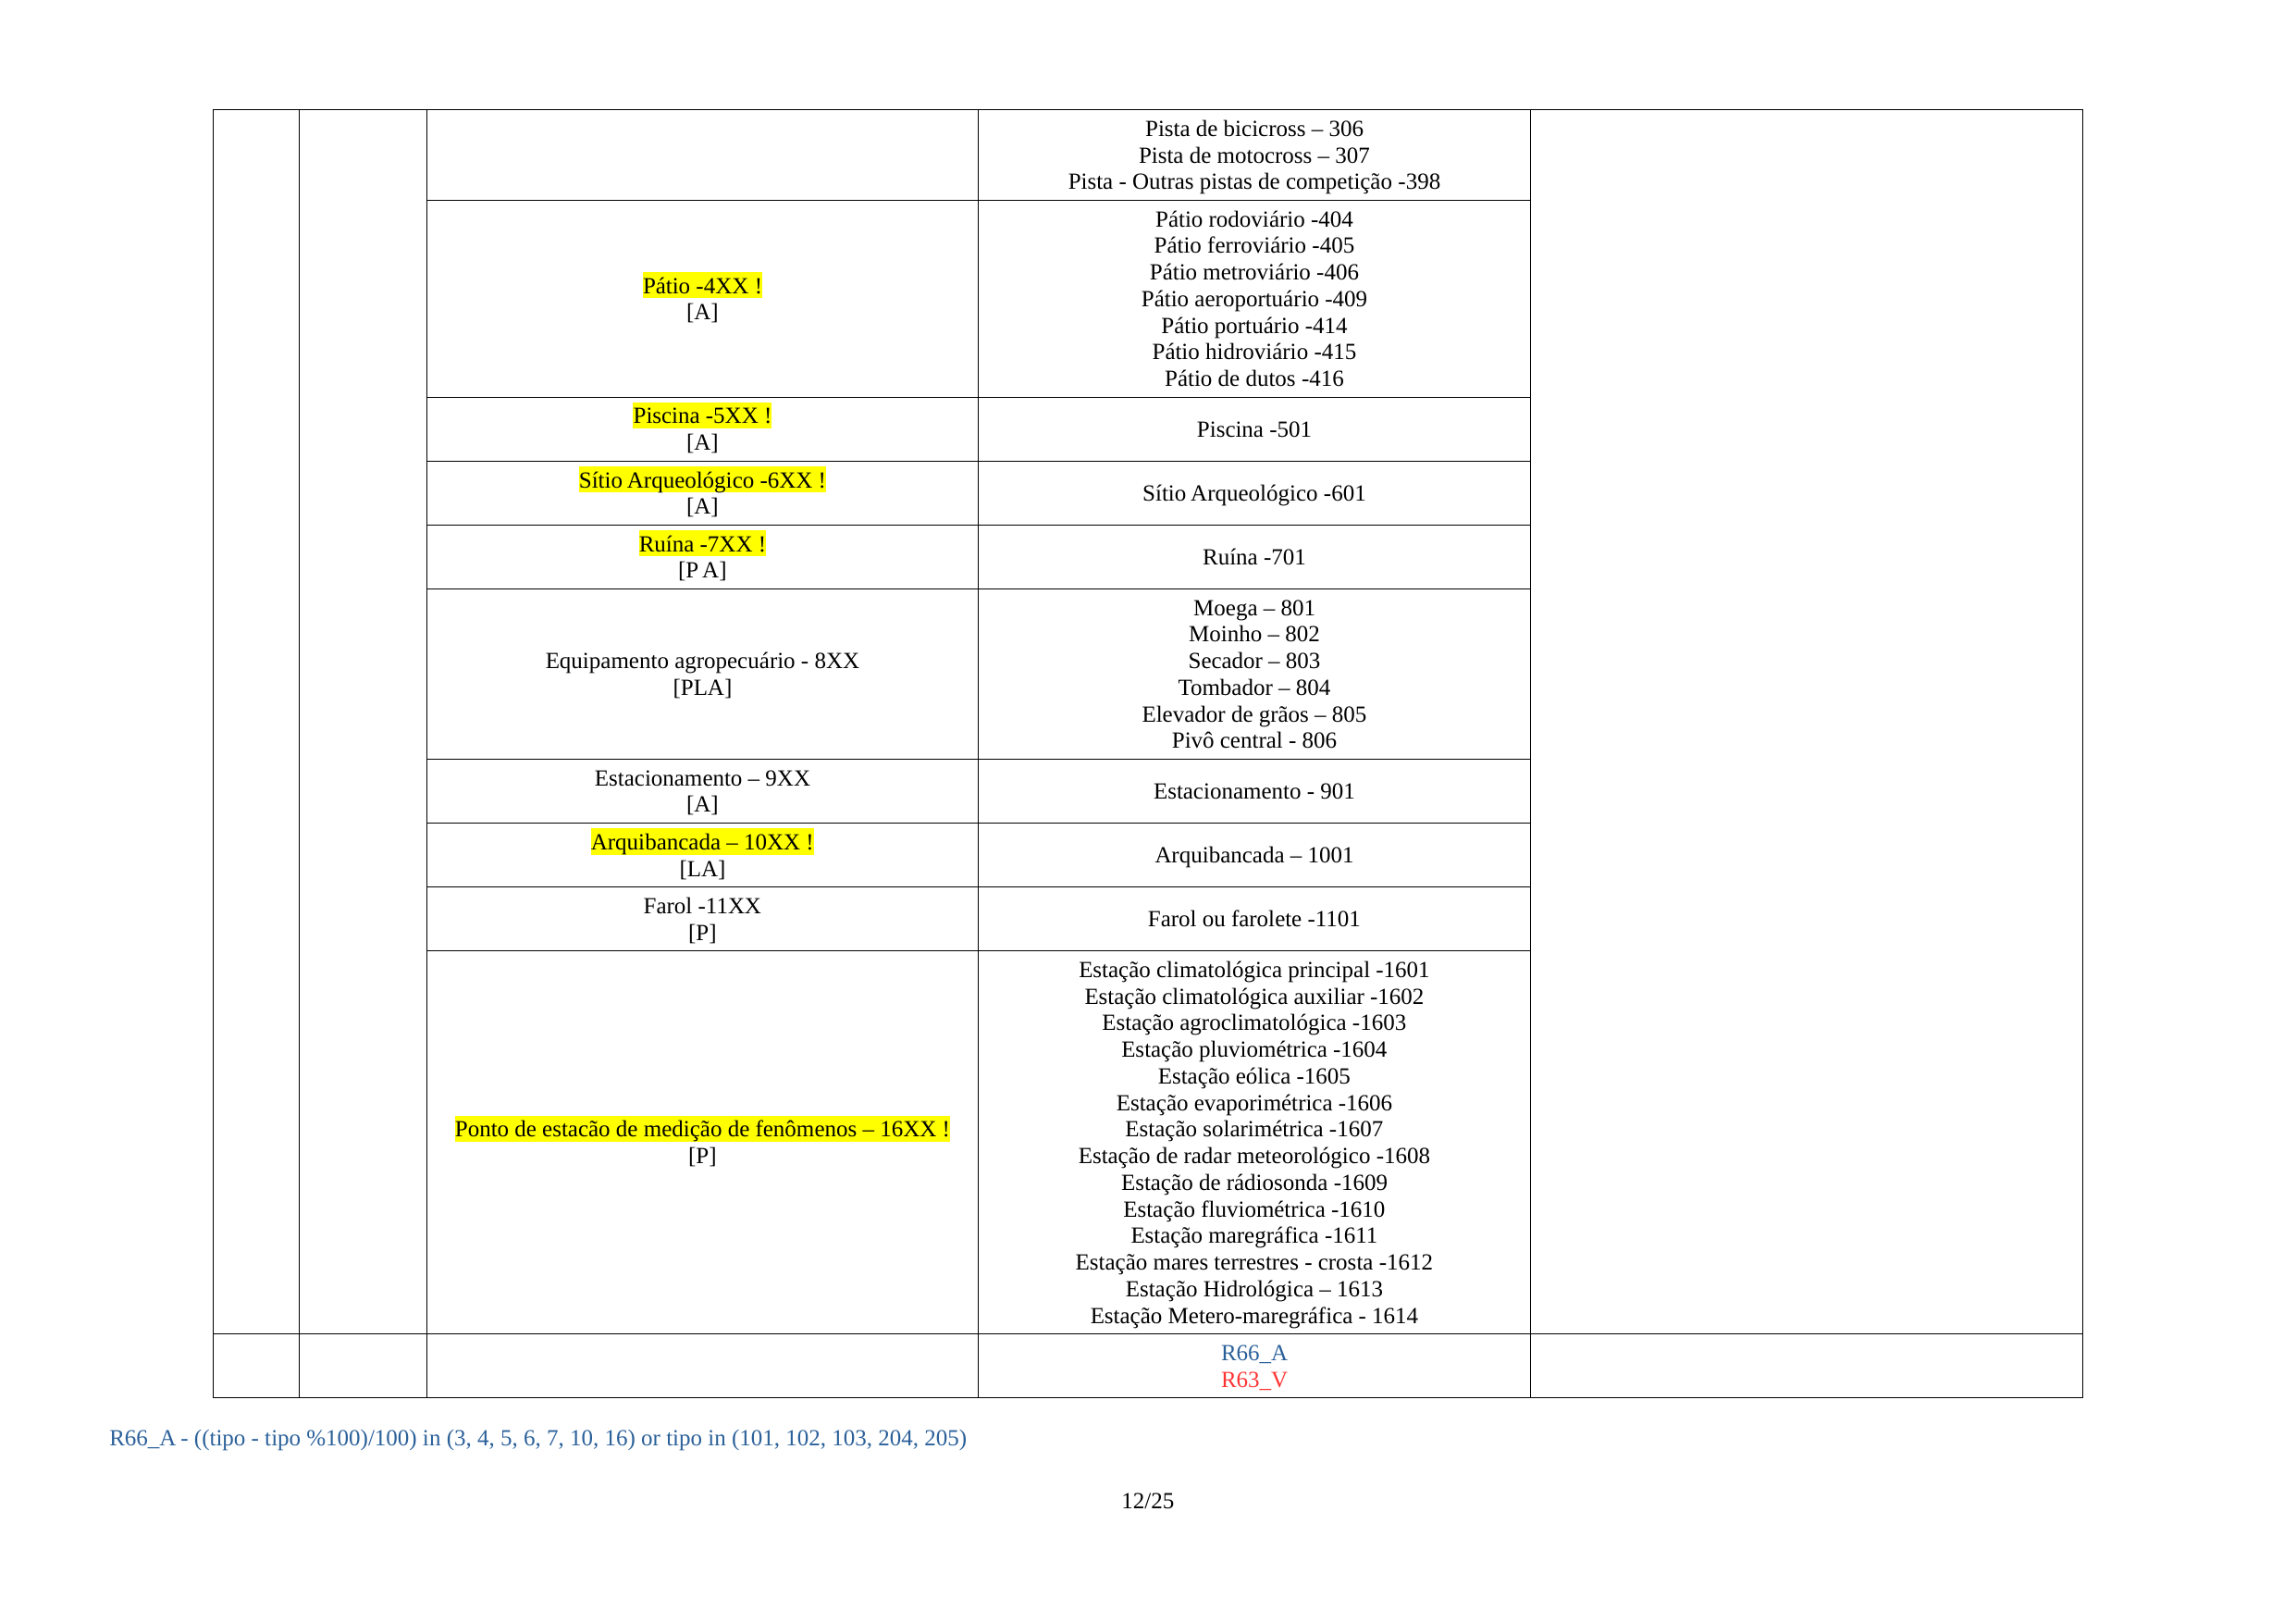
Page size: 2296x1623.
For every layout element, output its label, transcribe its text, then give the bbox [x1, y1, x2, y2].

table_cell Sítio Arqueológico -601 [979, 462, 1530, 525]
table_cell Piscina -501 [979, 398, 1530, 461]
text R66_A - ((tipo - tipo %100)/100) in (3, 4, 5, 6, 7, 10, 16) or tipo in (101, 102, 103, 204, 205) [109, 1424, 2186, 1451]
table_cell [300, 110, 426, 1333]
table_cell Estação climatológica principal -1601 Estação climatológica auxiliar -1602 Estação agroclimatológica -1603 Estação pluviométrica -1604 Estação eólica -1605 Estação evaporimétrica -1606 Estação solarimétrica -1607 Estação de radar meteorológico -1608 Estação de rádiosonda -1609 Estação fluviométrica -1610 Estação maregráfica -1611 Estação mares terrestres - crosta -1612 Estação Hidrológica – 1613 Estação Metero-maregráfica - 1614 [979, 951, 1530, 1333]
table_cell [300, 1334, 426, 1397]
table_cell Pátio rodoviário -404 Pátio ferroviário -405 Pátio metroviário -406 Pátio aeroportuário -409 Pátio portuário -414 Pátio hidroviário -415 Pátio de dutos -416 [979, 201, 1530, 397]
table_cell [427, 1334, 978, 1397]
table_cell Moega – 801 Moinho – 802 Secador – 803 Tombador – 804 Elevador de grãos – 805 Pivô central - 806 [979, 589, 1530, 759]
table_cell [1531, 1334, 2082, 1397]
table_cell Equipamento agropecuário - 8XX [PLA] [427, 589, 978, 759]
table_cell Arquibancada – 10XX ! [LA] [427, 824, 978, 886]
table_cell [214, 1334, 299, 1397]
table_cell Pátio -4XX ! [A] [427, 201, 978, 397]
table_cell [427, 110, 978, 200]
table_cell Farol -11XX [P] [427, 887, 978, 950]
table_cell Pista de bicicross – 306 Pista de motocross – 307 Pista - Outras pistas de competição -398 [979, 110, 1530, 200]
table_cell Estacionamento - 901 [979, 760, 1530, 823]
table_cell Piscina -5XX ! [A] [427, 398, 978, 461]
table_cell Arquibancada – 1001 [979, 824, 1530, 886]
table_cell Ruína -701 [979, 526, 1530, 588]
table_cell Sítio Arqueológico -6XX ! [A] [427, 462, 978, 525]
table_cell Estacionamento – 9XX [A] [427, 760, 978, 823]
table_cell Ponto de estacão de medição de fenômenos – 16XX ! [P] [427, 951, 978, 1333]
table_cell R66_A R63_V [979, 1334, 1530, 1397]
table_cell [1531, 110, 2082, 1333]
table_cell Farol ou farolete -1101 [979, 887, 1530, 950]
table_cell [214, 110, 299, 1333]
table_cell Ruína -7XX ! [P A] [427, 526, 978, 588]
